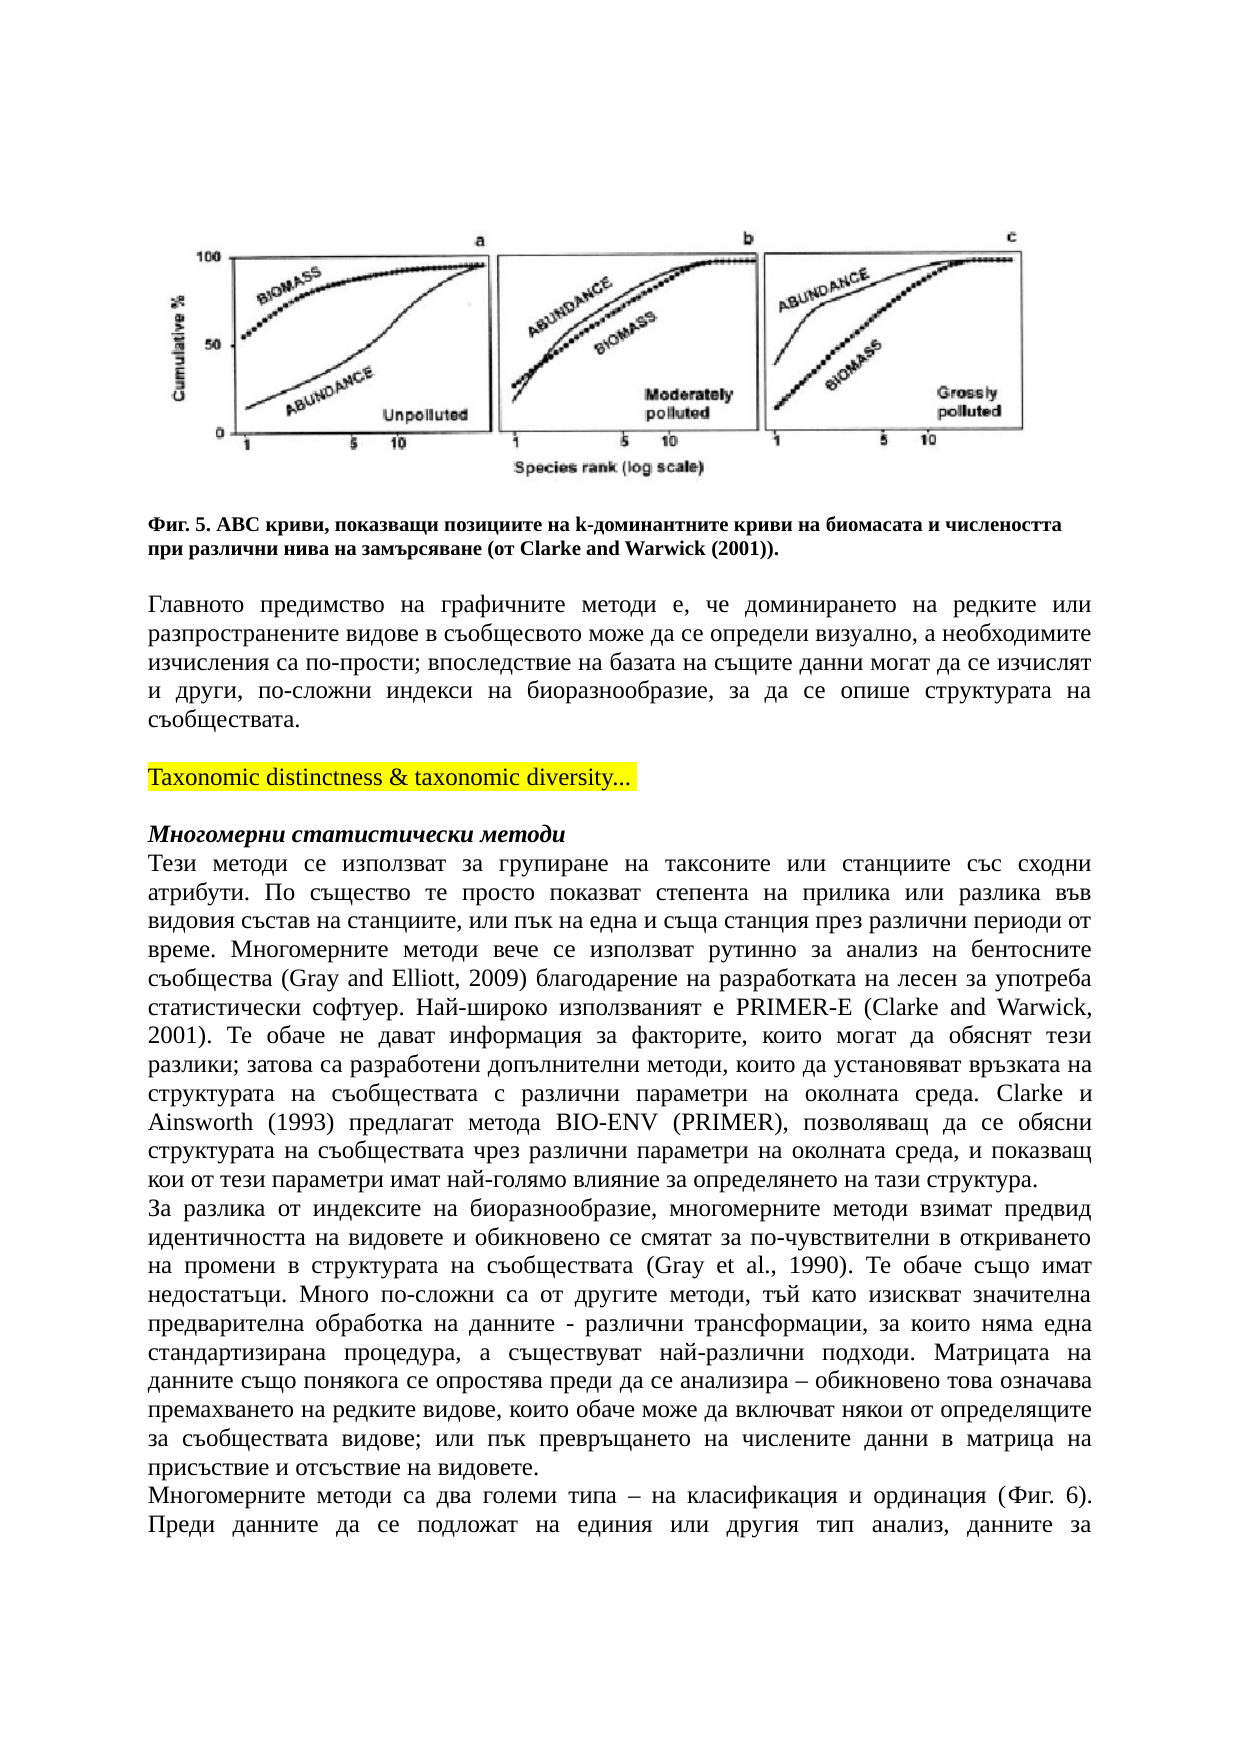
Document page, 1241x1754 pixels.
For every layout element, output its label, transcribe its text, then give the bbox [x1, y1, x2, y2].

picture [147, 206, 1063, 513]
text Многомерни статистически методи [148, 819, 1093, 848]
text За разлика от индексите на биоразнообразие, многомерните методи взимат предвид идентичността на видовете и обикновено се смятат за по-чувствителни в откриването на промени в структурата на съобществата (Gray et al., 1990). Те обаче също имат недостатъци. Много по-сложни са от другите методи, тъй като изискват значителна предварителна обработка на данните - различни трансформации, за които няма една стандартизирана процедура, а съществуват най-различни подходи. Матрицата на данните също понякога се опростява преди да се анализира – обикновено това означава премахването на редките видове, които обаче може да включват някои от определящите за съобществата видове; или пък превръщането на числените данни в матрица на присъствие и отсъствие на видовете. [148, 1193, 1093, 1481]
text Taxonomic distinctness & taxonomic diversity... [148, 762, 1093, 791]
text Главното предимство на графичните методи е, че доминирането на редките или разпространените видове в съобщесвото може да се определи визуално, а необходимите изчисления са по-прости; впоследствие на базата на същите данни могат да се изчислят и други, по-сложни индекси на биоразнообразие, за да се опише структурата на съобществата. [148, 589, 1093, 733]
text Тези методи се използват за групиране на таксоните или станциите със сходни атрибути. По същество те просто показват степента на прилика или разлика във видовия състав на станциите, или пък на една и съща станция през различни периоди от време. Многомерните методи вече се използват рутинно за анализ на бентосните съобщества (Gray and Elliott, 2009) благодарение на разработката на лесен за употреба статистически софтуер. Най-широко използваният е PRIMER-E (Clarke and Warwick, 2001). Те обаче не дават информация за факторите, които могат да обяснят тези разлики; затова са разработени допълнителни методи, които да установяват връзката на структурата на съобществата с различни параметри на околната среда. Clarke и Ainsworth (1993) предлагат метода BIO-ENV (PRIMER), позволяващ да се обясни структурата на съобществата чрез различни параметри на околната среда, и показващ кои от тези параметри имат най-голямо влияние за определянето на тази структура. [148, 848, 1093, 1193]
text Многомерните методи са два големи типа – на класификация и ординация (Фиг. 6). Преди данните да се подложат на единия или другия тип анализ, данните за [148, 1481, 1093, 1538]
text Фиг. 5. ABC криви, показващи позициите на k-доминантните криви на биомасата и числеността при различни нива на замърсяване (от Clarke and Warwick (2001)). [148, 513, 1063, 560]
